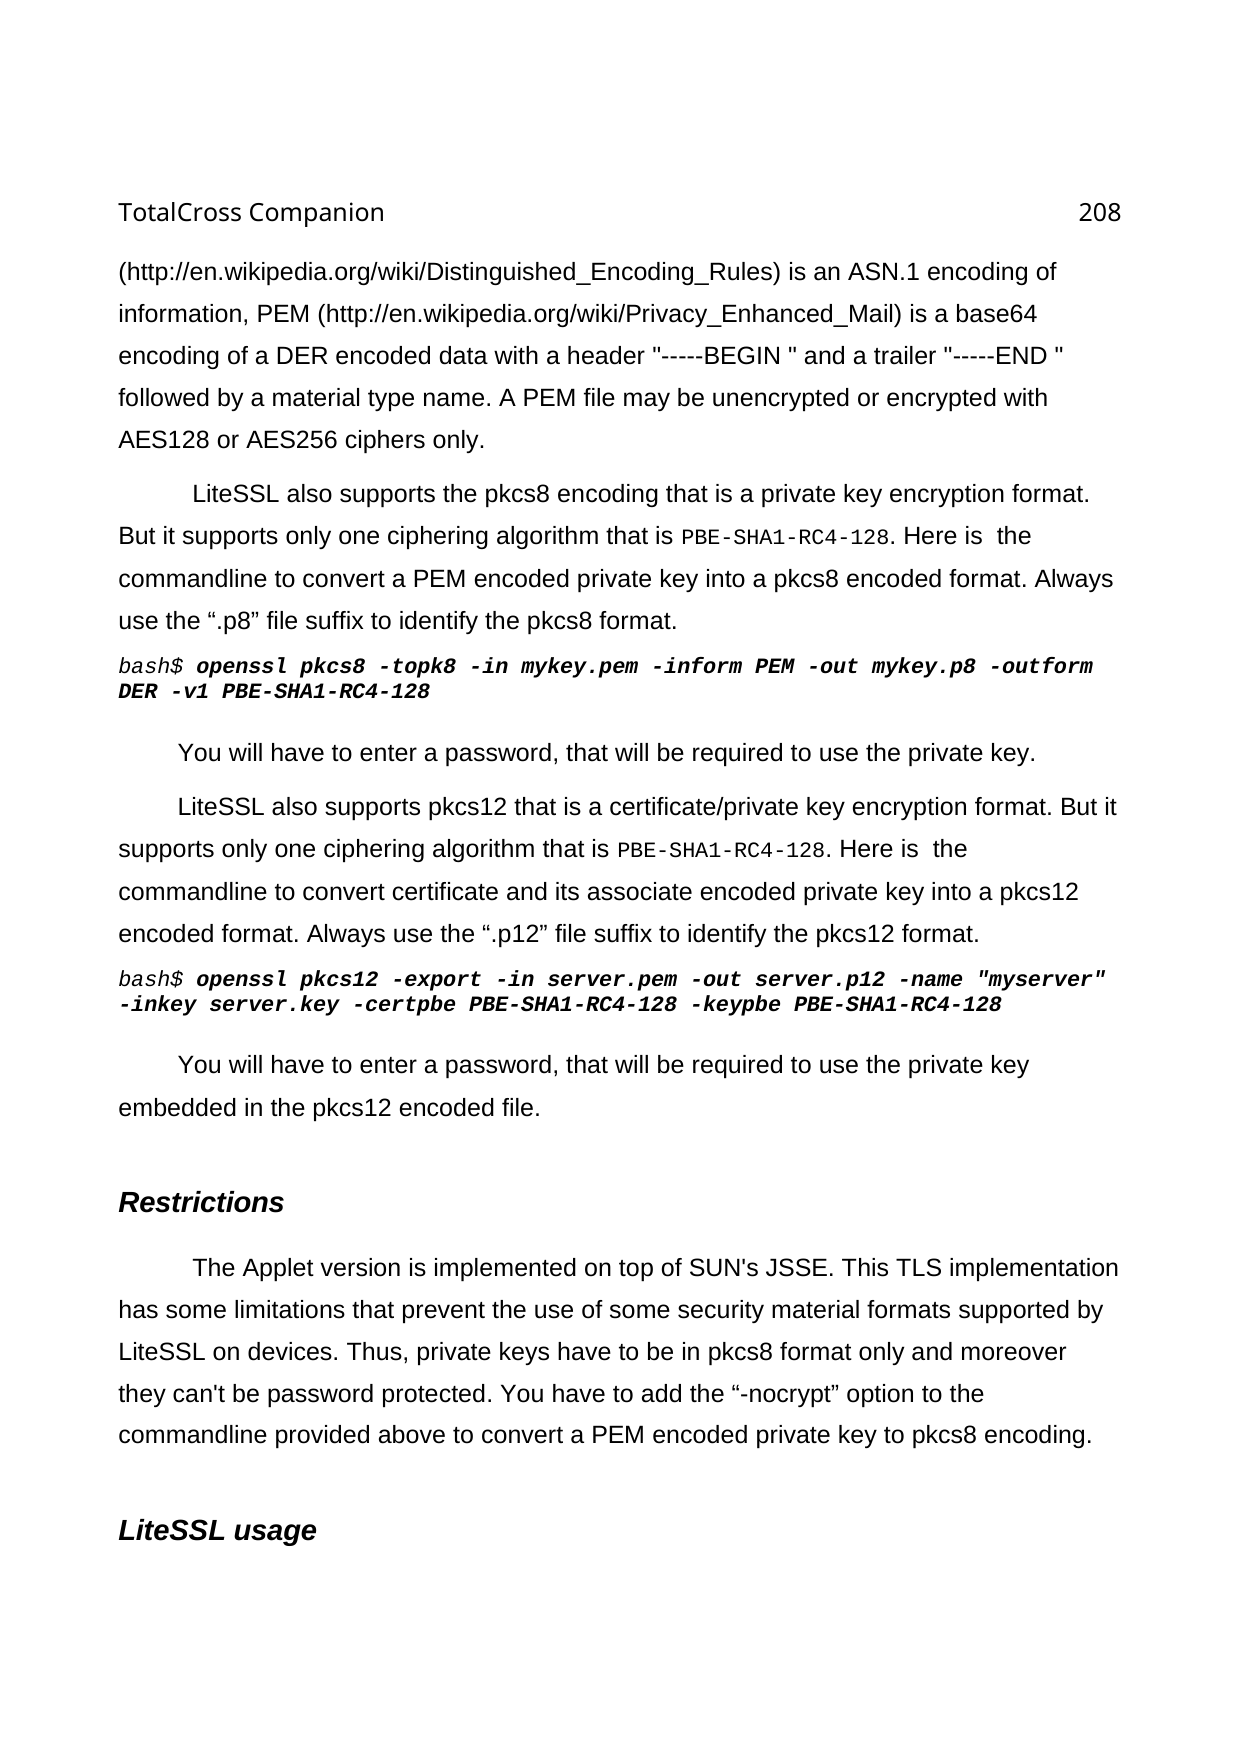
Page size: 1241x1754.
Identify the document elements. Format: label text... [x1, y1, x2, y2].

text (http://en.wikipedia.org/wiki/Distinguished_Encoding_Rules) is an ASN.1 encoding of information, PEM (http://en.wikipedia.org/wiki/Privacy_Enhanced_Mail) is a base64 encoding of a DER encoded data with a header "-----BEGIN " and a trailer "-----END " followed by a material type name. A PEM file may be unencrypted or encrypted with AES128 or AES256 ciphers only. [118, 258, 1122, 454]
text You will have to enter a password, that will be required to use the private key embedded in the pkcs12 encoded file. [118, 1051, 1122, 1121]
subtitle Restrictions [118, 1186, 1122, 1218]
text LiteSSL also supports pkcs12 that is a certificate/private key encryption format. But it supports only one ciphering algorithm that is PBE-SHA1-RC4-128. Here is the commandline to convert certificate and its associate encoded private key into a pkcs12 encoded format. Always use the “.p12” file suffix to identify the pkcs12 format. [118, 793, 1122, 948]
text LiteSSL also supports the pkcs8 encoding that is a private key encryption format. But it supports only one ciphering algorithm that is PBE-SHA1-RC4-128. Here is the commandline to convert a PEM encoded private key into a pkcs8 encoded format. Always use the “.p8” file suffix to identify the pkcs8 format. [118, 480, 1122, 635]
text bash$ openssl pkcs12 -export -in server.pem -out server.p12 -name "myserver" -inkey server.key -certpbe PBE-SHA1-RC4-128 -keypbe PBE-SHA1-RC4-128 [118, 967, 1122, 1017]
text You will have to enter a password, that will be required to use the private key. [118, 739, 1122, 767]
text The Applet version is implemented on top of SUN's JSSE. This TLS implementation has some limitations that prevent the use of some security material formats supported by LiteSSL on devices. Thus, private keys have to be in pkcs8 format only and moreover they can't be password protected. You have to add the “-nocrypt” option to the commandline provided above to convert a PEM encoded private key to pkcs8 encoding. [118, 1253, 1122, 1449]
subtitle LiteSSL usage [118, 1514, 1122, 1546]
text bash$ openssl pkcs8 -topk8 -in mykey.pem -inform PEM -out mykey.p8 -outform DER -v1 PBE-SHA1-RC4-128 [118, 655, 1122, 705]
